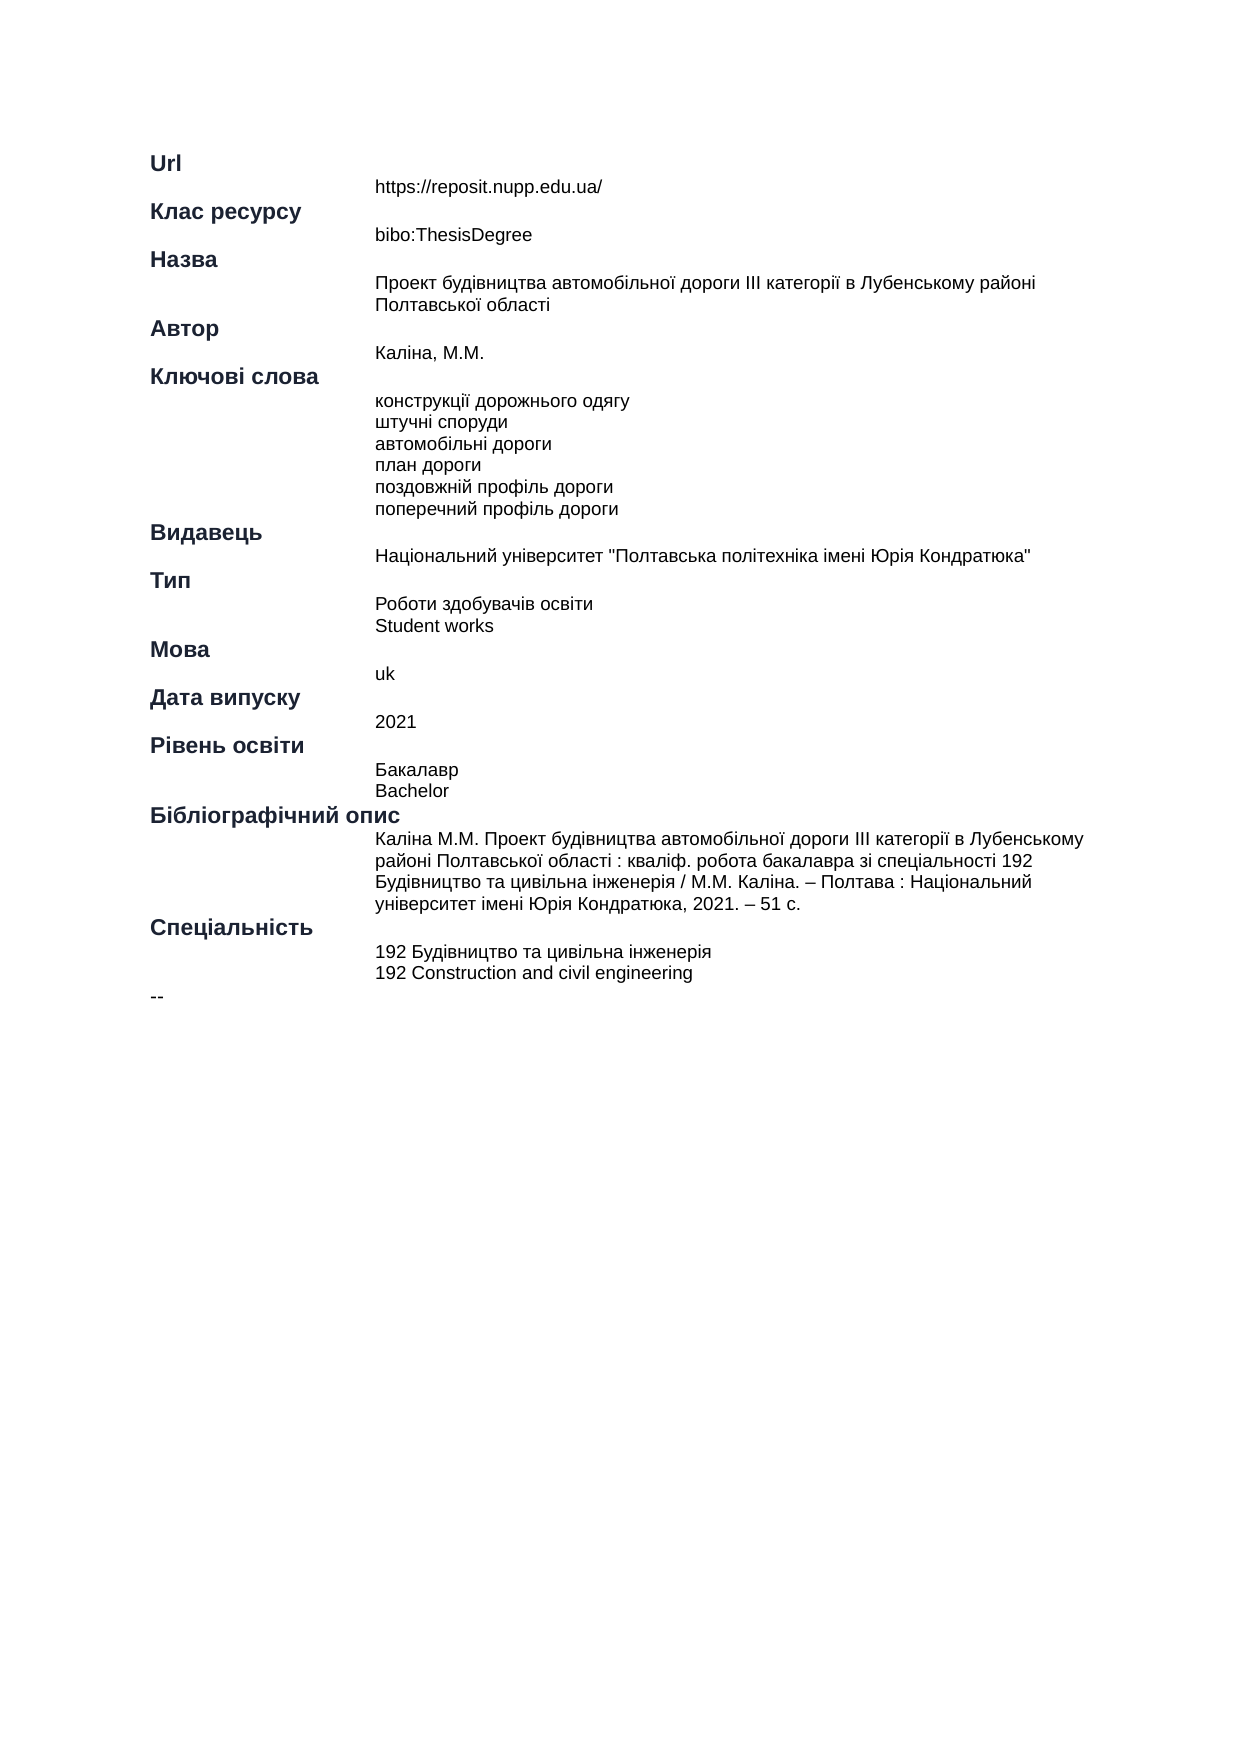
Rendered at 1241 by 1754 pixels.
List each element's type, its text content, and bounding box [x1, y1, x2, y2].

text bibo:ThesisDegree [375, 224, 1090, 246]
text uk [375, 663, 1090, 684]
text Національний університет "Полтавська політехніка імені Юрія Кондратюка" [375, 545, 1090, 567]
text Назва [150, 246, 1090, 272]
text Url [150, 150, 1090, 176]
text Спеціальність [150, 914, 1090, 941]
text Бакалавр [375, 758, 1090, 780]
text Роботи здобувачів освіти [375, 593, 1090, 615]
text Дата випуску [150, 684, 1090, 711]
text Bachelor [375, 780, 1090, 802]
text конструкції дорожнього одягу [375, 389, 1090, 411]
text 2021 [375, 711, 1090, 732]
text штучні споруди [375, 411, 1090, 433]
text Бібліографічний опис [150, 802, 1090, 828]
text Каліна, М.М. [375, 342, 1090, 363]
text 192 Construction and civil engineering [375, 962, 1090, 984]
text Мова [150, 636, 1090, 663]
text Тип [150, 567, 1090, 593]
text поздовжній профіль дороги [375, 476, 1090, 497]
text -- [150, 984, 1090, 1008]
text Клас ресурсу [150, 198, 1090, 224]
text 192 Будівництво та цивільна інженерія [375, 941, 1090, 962]
text Student works [375, 615, 1090, 636]
text поперечний профіль дороги [375, 497, 1090, 519]
text Проект будівництва автомобільної дороги ІІІ категорії в Лубенському районі Полтавської області [375, 272, 1090, 315]
text Каліна М.М. Проект будівництва автомобільної дороги ІІІ категорії в Лубенському районі Полтавської області : кваліф. робота бакалавра зі спеціальності 192 Будівництво та цивільна інженерія / М.М. Каліна. – Полтава : Національний університет імені Юрія Кондратюка, 2021. – 51 с. [375, 828, 1090, 914]
text Автор [150, 315, 1090, 342]
text https://reposit.nupp.edu.ua/ [375, 176, 1090, 198]
text автомобільні дороги [375, 433, 1090, 454]
text Рівень освіти [150, 732, 1090, 758]
text план дороги [375, 454, 1090, 476]
text Видавець [150, 519, 1090, 545]
text Ключові слова [150, 363, 1090, 389]
